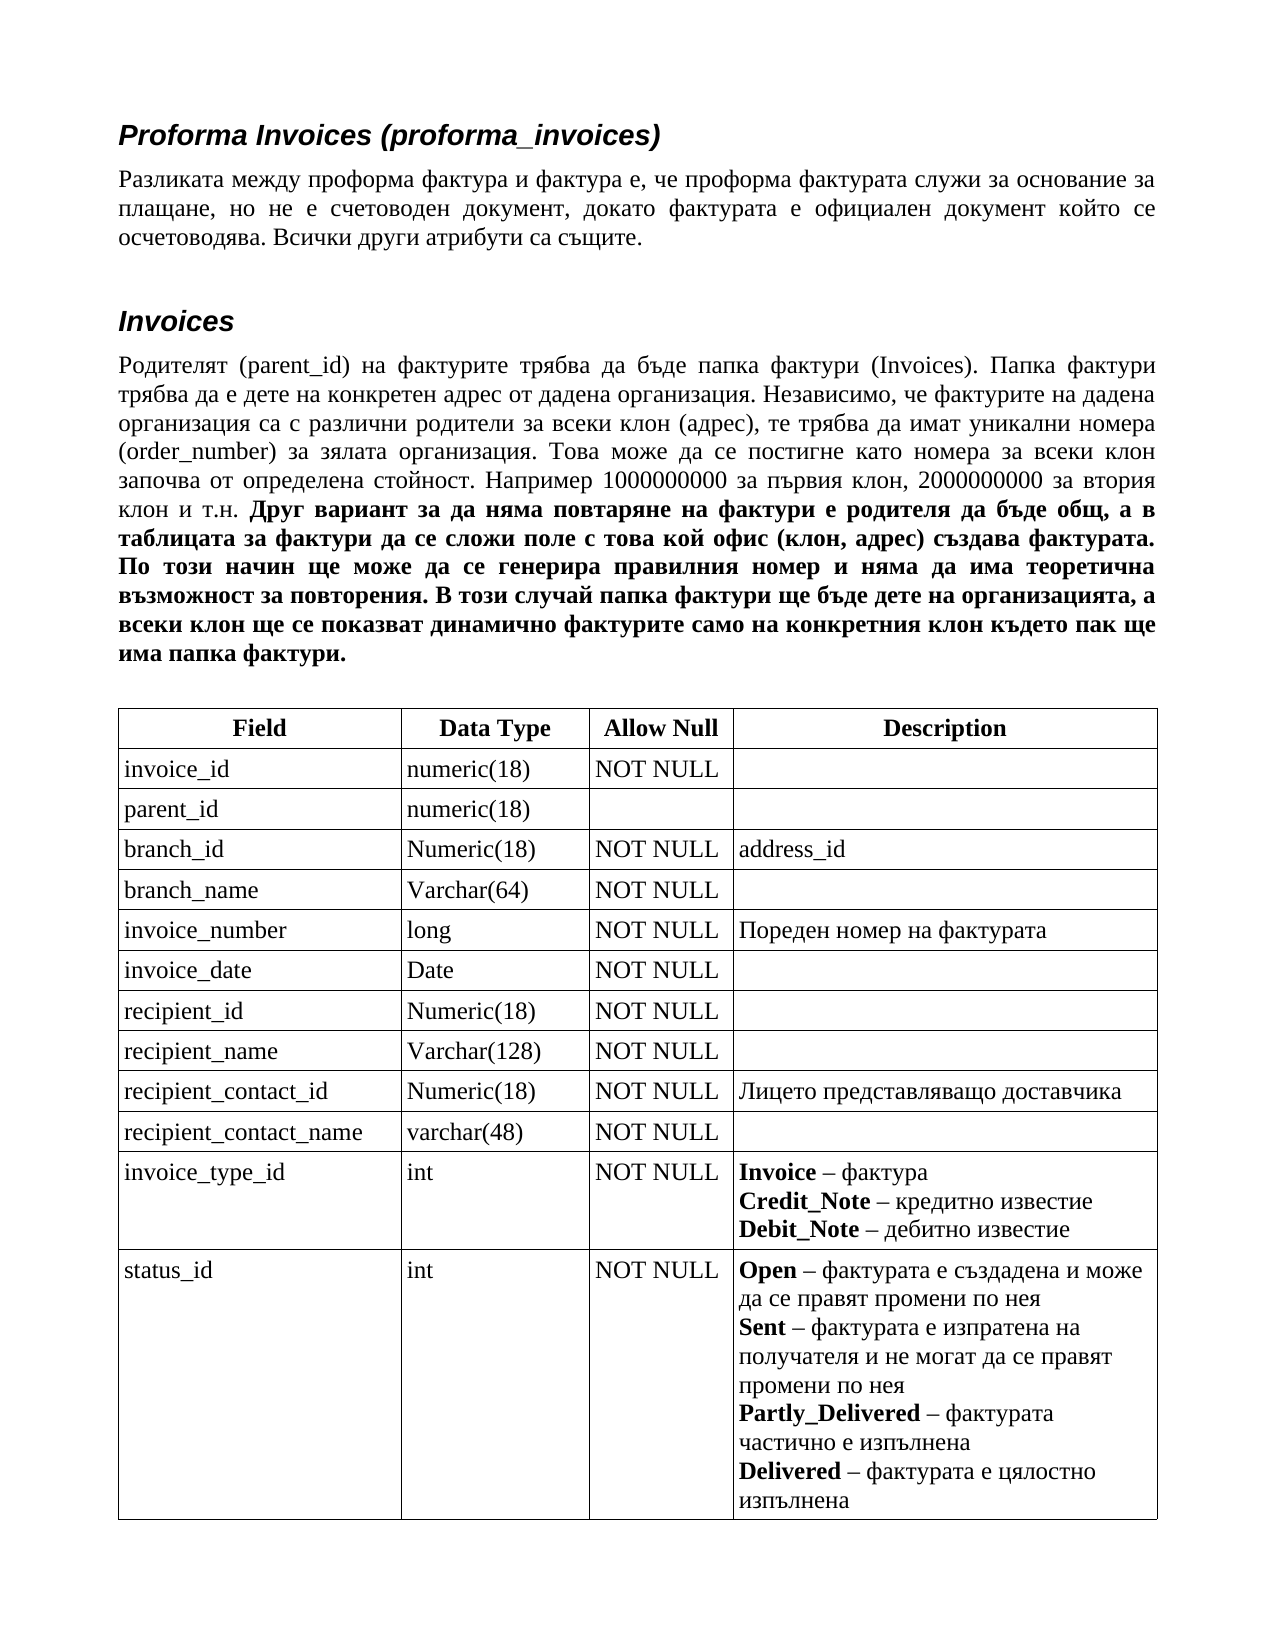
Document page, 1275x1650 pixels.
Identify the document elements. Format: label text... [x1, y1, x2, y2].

table_cell [590, 789, 733, 829]
table_cell NOT NULL [590, 870, 733, 909]
table_cell [734, 1031, 1157, 1070]
table_header Description [734, 709, 1157, 748]
table_cell address_id [734, 830, 1157, 869]
table_cell invoice_id [119, 749, 401, 788]
table_cell Пореден номер на фактурата [734, 910, 1157, 950]
table_cell [734, 951, 1157, 990]
table_cell NOT NULL [590, 830, 733, 869]
table_cell branch_name [119, 870, 401, 909]
table_cell Лицето представляващо доставчика [734, 1071, 1157, 1111]
text Родителят (parent_id) на фактурите трябва да бъде папка фактури (Invoices). Папка фактури трябва да е дете на конкретен адрес от дадена организация. Независимо, че фактурите на дадена организация са с различни родители за всеки клон (адрес), те трябва да имат уникални номера (order_number) за зялата организация. Това може да се постигне като номера за всеки клон започва от определена стойност. Например 1000000000 за първия клон, 2000000000 за втория клон и т.н. Друг вариант за да няма повтаряне на фактури е родителя да бъде общ, а в таблицата за фактури да се сложи поле с това кой офис (клон, адрес) създава фактурата. По този начин ще може да се генерира правилния номер и няма да има теоретична възможност за повторения. В този случай папка фактури ще бъде дете на организацията, а всеки клон ще се показват динамично фактурите само на конкретния клон където пак ще има папка фактури. [118, 350, 1157, 666]
table_cell branch_id [119, 830, 401, 869]
table_cell invoice_date [119, 951, 401, 990]
table_cell parent_id [119, 789, 401, 829]
table_cell Invoice – фактура Credit_Note – кредитно известие Debit_Note – дебитно известие [734, 1152, 1157, 1249]
table_cell invoice_number [119, 910, 401, 950]
subtitle Proforma Invoices (proforma_invoices) [118, 118, 1157, 152]
table_cell Varchar(64) [402, 870, 589, 909]
table_header Field [119, 709, 401, 748]
table_cell NOT NULL [590, 1152, 733, 1249]
table_cell Numeric(18) [402, 1071, 589, 1111]
table_cell recipient_contact_id [119, 1071, 401, 1111]
table_cell status_id [119, 1250, 401, 1519]
table_cell NOT NULL [590, 910, 733, 950]
table_cell invoice_type_id [119, 1152, 401, 1249]
table_header Allow Null [590, 709, 733, 748]
table_cell [734, 870, 1157, 909]
table_cell [734, 1112, 1157, 1151]
table_cell NOT NULL [590, 991, 733, 1030]
table_cell recipient_id [119, 991, 401, 1030]
table_cell int [402, 1250, 589, 1519]
table_cell NOT NULL [590, 1250, 733, 1519]
table_cell Varchar(128) [402, 1031, 589, 1070]
table_cell int [402, 1152, 589, 1249]
table_cell recipient_name [119, 1031, 401, 1070]
text Разликата между проформа фактура и фактура е, че проформа фактурата служи за основание за плащане, но не е счетоводен документ, докато фактурата е официален документ който се осчетоводява. Всички други атрибути са същите. [118, 164, 1157, 250]
table_cell recipient_contact_name [119, 1112, 401, 1151]
table_cell [734, 749, 1157, 788]
table_cell NOT NULL [590, 1112, 733, 1151]
table_cell Numeric(18) [402, 991, 589, 1030]
table_cell numeric(18) [402, 789, 589, 829]
table_cell NOT NULL [590, 749, 733, 788]
table_cell numeric(18) [402, 749, 589, 788]
table_cell Numeric(18) [402, 830, 589, 869]
table_cell varchar(48) [402, 1112, 589, 1151]
table_header Data Type [402, 709, 589, 748]
table_cell long [402, 910, 589, 950]
table_cell Date [402, 951, 589, 990]
subtitle Invoices [118, 304, 1157, 338]
table_cell NOT NULL [590, 1071, 733, 1111]
table_cell [734, 789, 1157, 829]
table_cell NOT NULL [590, 951, 733, 990]
table_cell [734, 991, 1157, 1030]
table_cell Open – фактурата е създадена и може да се правят промени по нея Sent – фактурата е изпратена на получателя и не могат да се правят промени по нея Partly_Delivered – фактурата частично е изпълнена Delivered – фактурата е цялостно изпълнена [734, 1250, 1157, 1519]
table_cell NOT NULL [590, 1031, 733, 1070]
